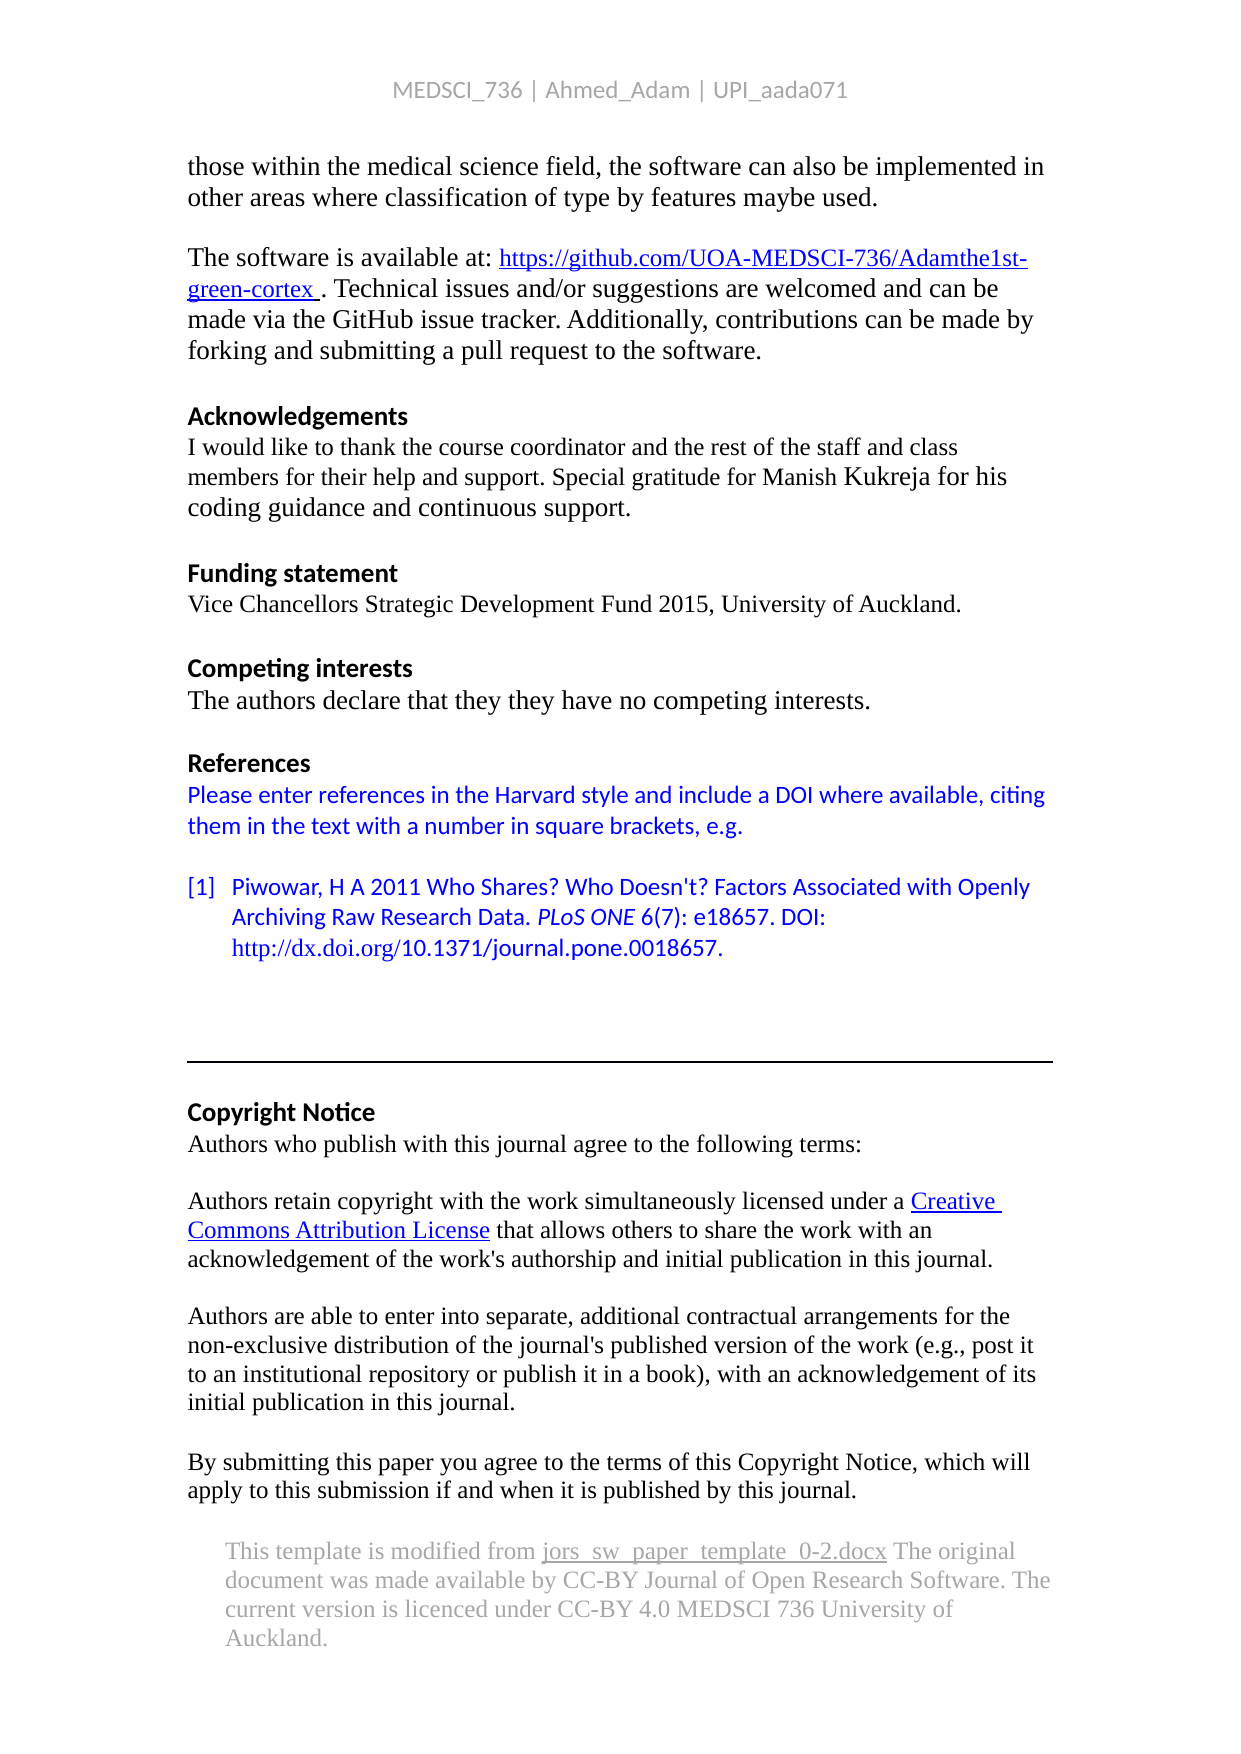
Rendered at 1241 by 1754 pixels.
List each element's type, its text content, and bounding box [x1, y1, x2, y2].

text Acknowledgements [187, 399, 1053, 432]
text Competing interests [187, 651, 1053, 684]
text The authors declare that they they have no competing interests. [187, 684, 1053, 715]
text Funding statement [187, 556, 1053, 589]
text Authors are able to enter into separate, additional contractual arrangements for the non-exclusive distribution of the journal's published version of the work (e.g., post it to an institutional repository or publish it in a book), with an acknowledgement of its initial publication in this journal. [187, 1301, 1053, 1416]
text Copyright Notice [187, 1096, 1053, 1129]
text Please enter references in the Harvard style and include a DOI where available, citing them in the text with a number in square brackets, e.g. [187, 779, 1053, 840]
text References [187, 746, 1053, 779]
text The software is available at: https://github.com/UOA-MEDSCI-736/Adamthe1st-green-cortex . Technical issues and/or suggestions are welcomed and can be made via the GitHub issue tracker. Additionally, contributions can be made by forking and submitting a pull request to the software. [187, 241, 1053, 366]
text those within the medical science field, the software can also be implemented in other areas where classification of type by features maybe used. [187, 150, 1053, 212]
text [1] Piwowar, H A 2011 Who Shares? Who Doesn't? Factors Associated with Openly Archiving Raw Research Data. PLoS ONE 6(7): e18657. DOI: http://dx.doi.org/10.1371/journal.pone.0018657. [187, 871, 1053, 962]
text Authors who publish with this journal agree to the following terms: [187, 1129, 1053, 1157]
text By submitting this paper you agree to the terms of this Copyright Notice, which will apply to this submission if and when it is published by this journal. [187, 1447, 1053, 1504]
text I would like to thank the course coordinator and the rest of the staff and class members for their help and support. Special gratitude for Manish Kukreja for his coding guidance and continuous support. [187, 432, 1053, 523]
text Vice Chancellors Strategic Development Fund 2015, University of Auckland. [187, 589, 1053, 618]
text Authors retain copyright with the work simultaneously licensed under a Creative Commons Attribution License that allows others to share the work with an acknowledgement of the work's authorship and initial publication in this journal. [187, 1186, 1053, 1272]
